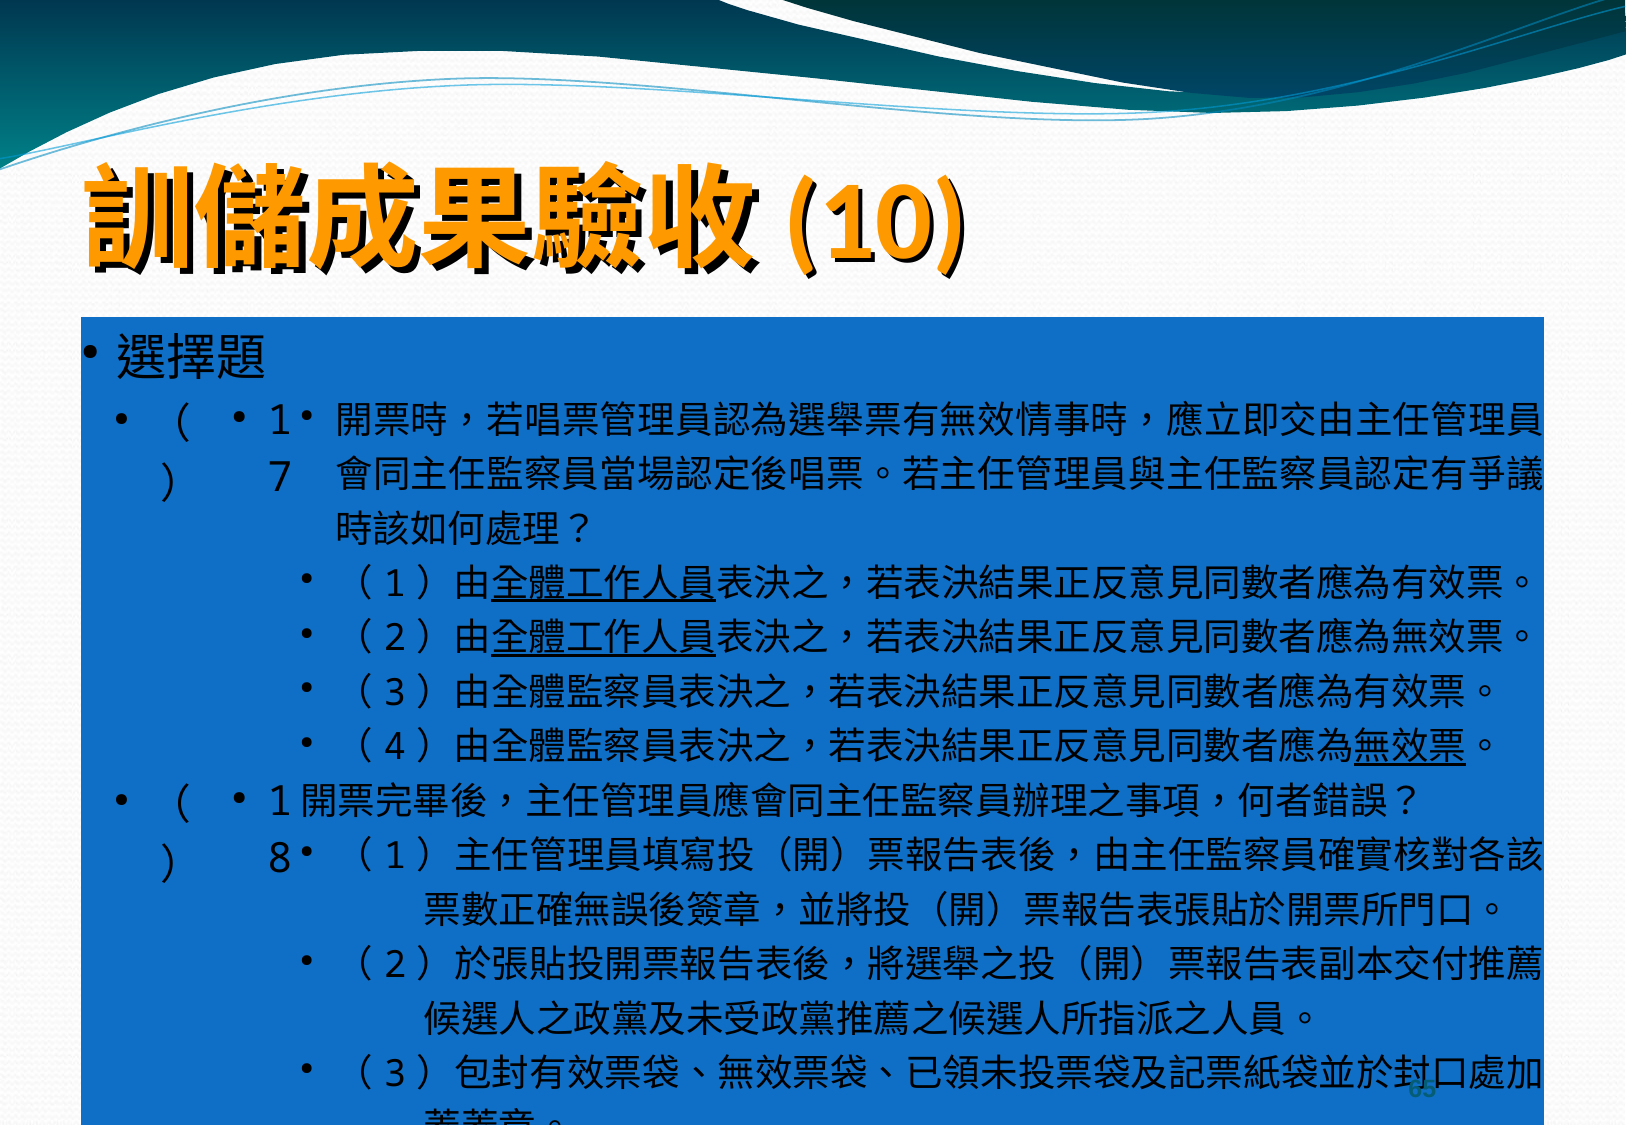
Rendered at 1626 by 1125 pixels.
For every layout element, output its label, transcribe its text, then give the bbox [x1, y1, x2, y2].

text_box 65 [1408, 1042, 1544, 1103]
table_cell 開票時，若唱票管理員認為選舉票有無效情事時，應立即交由主任管理員會同主任監察員當場認定後唱票。若主任管理員與主任監察員認定有爭議時該如何處理？ （1）由全體工作人員表決之，若表決結果正反意見同數者應為有效票。 （2）由全體工作人員表決之，若表決結果正反意見同數者應為無效票。 （3）由全體監察員表決之，若表決結果正反意見同數者應為有效票。 （4）由全體監察員表決之，若表決結果正反意見同數者應為無效票。 [300, 390, 1544, 771]
table_cell 18 [224, 771, 300, 1125]
title 訓儲成果驗收(10) [81, 115, 1544, 304]
table_cell （ ） [81, 771, 224, 1125]
table_cell 17 [224, 390, 300, 771]
table_header 選擇題 [81, 317, 1544, 390]
table_cell （ ） [81, 390, 224, 771]
table_cell 開票完畢後，主任管理員應會同主任監察員辦理之事項，何者錯誤？ （1）主任管理員填寫投（開）票報告表後，由主任監察員確實核對各該票數正確無誤後簽章，並將投（開）票報告表張貼於開票所門口。 （2）於張貼投開票報告表後，將選舉之投（開）票報告表副本交付推薦候選人之政黨及未受政黨推薦之候選人所指派之人員。 （3）包封有效票袋、無效票袋、已領未投票袋及記票紙袋並於封口處加蓋蓋章。 （4）等投（開）票所之所有物品整理完畢後，由主任管理員會同主任監察員將2份投（開）票報告表，送至區選務作業中心。(教材p.40) [300, 771, 1544, 1125]
